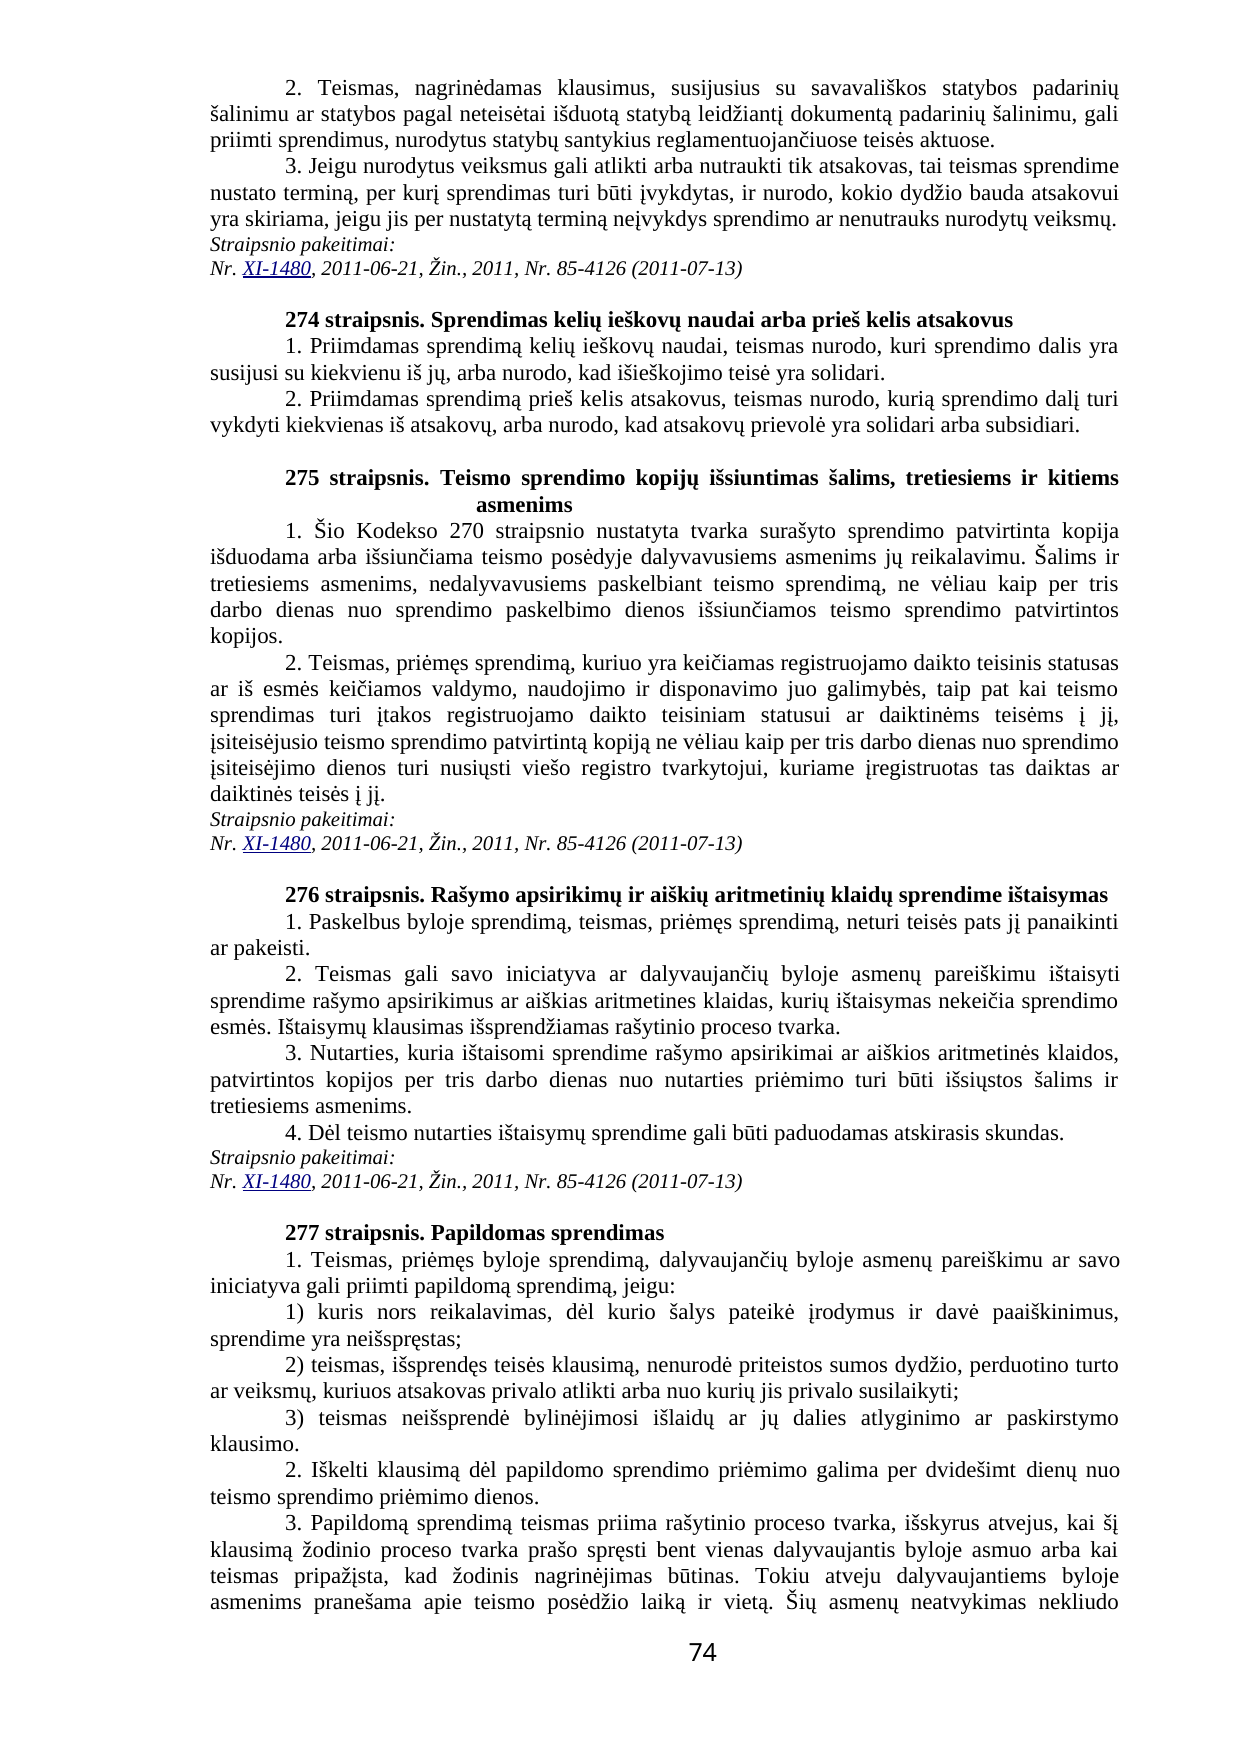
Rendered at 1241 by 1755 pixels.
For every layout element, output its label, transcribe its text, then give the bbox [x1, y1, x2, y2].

text Nr. XI-1480, 2011-06-21, Žin., 2011, Nr. 85-4126 (2011-07-13) [210, 1169, 1120, 1193]
text 4. Dėl teismo nutarties ištaisymų sprendime gali būti paduodamas atskirasis skundas. [210, 1118, 1120, 1145]
text 1. Teismas, priėmęs byloje sprendimą, dalyvaujančių byloje asmenų pareiškimu ar savo iniciatyva gali priimti papildomą sprendimą, jeigu: [210, 1246, 1120, 1298]
text 2. Teismas gali savo iniciatyva ar dalyvaujančių byloje asmenų pareiškimu ištaisyti sprendime rašymo apsirikimus ar aiškias aritmetines klaidas, kurių ištaisymas nekeičia sprendimo esmės. Ištaisymų klausimas išsprendžiamas rašytinio proceso tvarka. [210, 960, 1120, 1039]
text 274 straipsnis. Sprendimas kelių ieškovų naudai arba prieš kelis atsakovus [210, 306, 1120, 332]
text 277 straipsnis. Papildomas sprendimas [210, 1219, 1120, 1246]
text 276 straipsnis. Rašymo apsirikimų ir aiškių aritmetinių klaidų sprendime ištaisymas [285, 881, 1120, 908]
text 3. Nutarties, kuria ištaisomi sprendime rašymo apsirikimai ar aiškios aritmetinės klaidos, patvirtintos kopijos per tris darbo dienas nuo nutarties priėmimo turi būti išsiųstos šalims ir tretiesiems asmenims. [210, 1039, 1120, 1118]
text Straipsnio pakeitimai: [210, 232, 1120, 256]
text 2. Iškelti klausimą dėl papildomo sprendimo priėmimo galima per dvidešimt dienų nuo teismo sprendimo priėmimo dienos. [210, 1457, 1120, 1509]
text 2. Teismas, nagrinėdamas klausimus, susijusius su savavališkos statybos padarinių šalinimu ar statybos pagal neteisėtai išduotą statybą leidžiantį dokumentą padarinių šalinimu, gali priimti sprendimus, nurodytus statybų santykius reglamentuojančiuose teisės aktuose. [210, 73, 1120, 153]
text Nr. XI-1480, 2011-06-21, Žin., 2011, Nr. 85-4126 (2011-07-13) [210, 256, 1120, 280]
text Straipsnio pakeitimai: [210, 807, 1120, 831]
text 1. Paskelbus byloje sprendimą, teismas, priėmęs sprendimą, neturi teisės pats jį panaikinti ar pakeisti. [210, 908, 1120, 960]
text Straipsnio pakeitimai: [210, 1145, 1120, 1169]
text 1. Šio Kodekso 270 straipsnio nustatyta tvarka surašyto sprendimo patvirtinta kopija išduodama arba išsiunčiama teismo posėdyje dalyvavusiems asmenims jų reikalavimu. Šalims ir tretiesiems asmenims, nedalyvavusiems paskelbiant teismo sprendimą, ne vėliau kaip per tris darbo dienas nuo sprendimo paskelbimo dienos išsiunčiamos teismo sprendimo patvirtintos kopijos. [210, 517, 1120, 649]
text 3) teismas neišsprendė bylinėjimosi išlaidų ar jų dalies atlyginimo ar paskirstymo klausimo. [210, 1404, 1120, 1457]
text 2. Teismas, priėmęs sprendimą, kuriuo yra keičiamas registruojamo daikto teisinis statusas ar iš esmės keičiamos valdymo, naudojimo ir disponavimo juo galimybės, taip pat kai teismo sprendimas turi įtakos registruojamo daikto teisiniam statusui ar daiktinėms teisėms į jį, įsiteisėjusio teismo sprendimo patvirtintą kopiją ne vėliau kaip per tris darbo dienas nuo sprendimo įsiteisėjimo dienos turi nusiųsti viešo registro tvarkytojui, kuriame įregistruotas tas daiktas ar daiktinės teisės į jį. [210, 649, 1120, 807]
text 1. Priimdamas sprendimą kelių ieškovų naudai, teismas nurodo, kuri sprendimo dalis yra susijusi su kiekvienu iš jų, arba nurodo, kad išieškojimo teisė yra solidari. [210, 332, 1120, 385]
text 275 straipsnis. Teismo sprendimo kopijų išsiuntimas šalims, tretiesiems ir kitiems asmenims [285, 464, 1120, 517]
text 2) teismas, išsprendęs teisės klausimą, nenurodė priteistos sumos dydžio, perduotino turto ar veiksmų, kuriuos atsakovas privalo atlikti arba nuo kurių jis privalo susilaikyti; [210, 1351, 1120, 1404]
text 3. Papildomą sprendimą teismas priima rašytinio proceso tvarka, išskyrus atvejus, kai šį klausimą žodinio proceso tvarka prašo spręsti bent vienas dalyvaujantis byloje asmuo arba kai teismas pripažįsta, kad žodinis nagrinėjimas būtinas. Tokiu atveju dalyvaujantiems byloje asmenims pranešama apie teismo posėdžio laiką ir vietą. Šių asmenų neatvykimas nekliudo [210, 1509, 1120, 1615]
text Nr. XI-1480, 2011-06-21, Žin., 2011, Nr. 85-4126 (2011-07-13) [210, 831, 1120, 855]
text 1) kuris nors reikalavimas, dėl kurio šalys pateikė įrodymus ir davė paaiškinimus, sprendime yra neišspręstas; [210, 1298, 1120, 1351]
text 3. Jeigu nurodytus veiksmus gali atlikti arba nutraukti tik atsakovas, tai teismas sprendime nustato terminą, per kurį sprendimas turi būti įvykdytas, ir nurodo, kokio dydžio bauda atsakovui yra skiriama, jeigu jis per nustatytą terminą neįvykdys sprendimo ar nenutrauks nurodytų veiksmų. [210, 153, 1120, 232]
text 2. Priimdamas sprendimą prieš kelis atsakovus, teismas nurodo, kurią sprendimo dalį turi vykdyti kiekvienas iš atsakovų, arba nurodo, kad atsakovų prievolė yra solidari arba subsidiari. [210, 385, 1120, 438]
